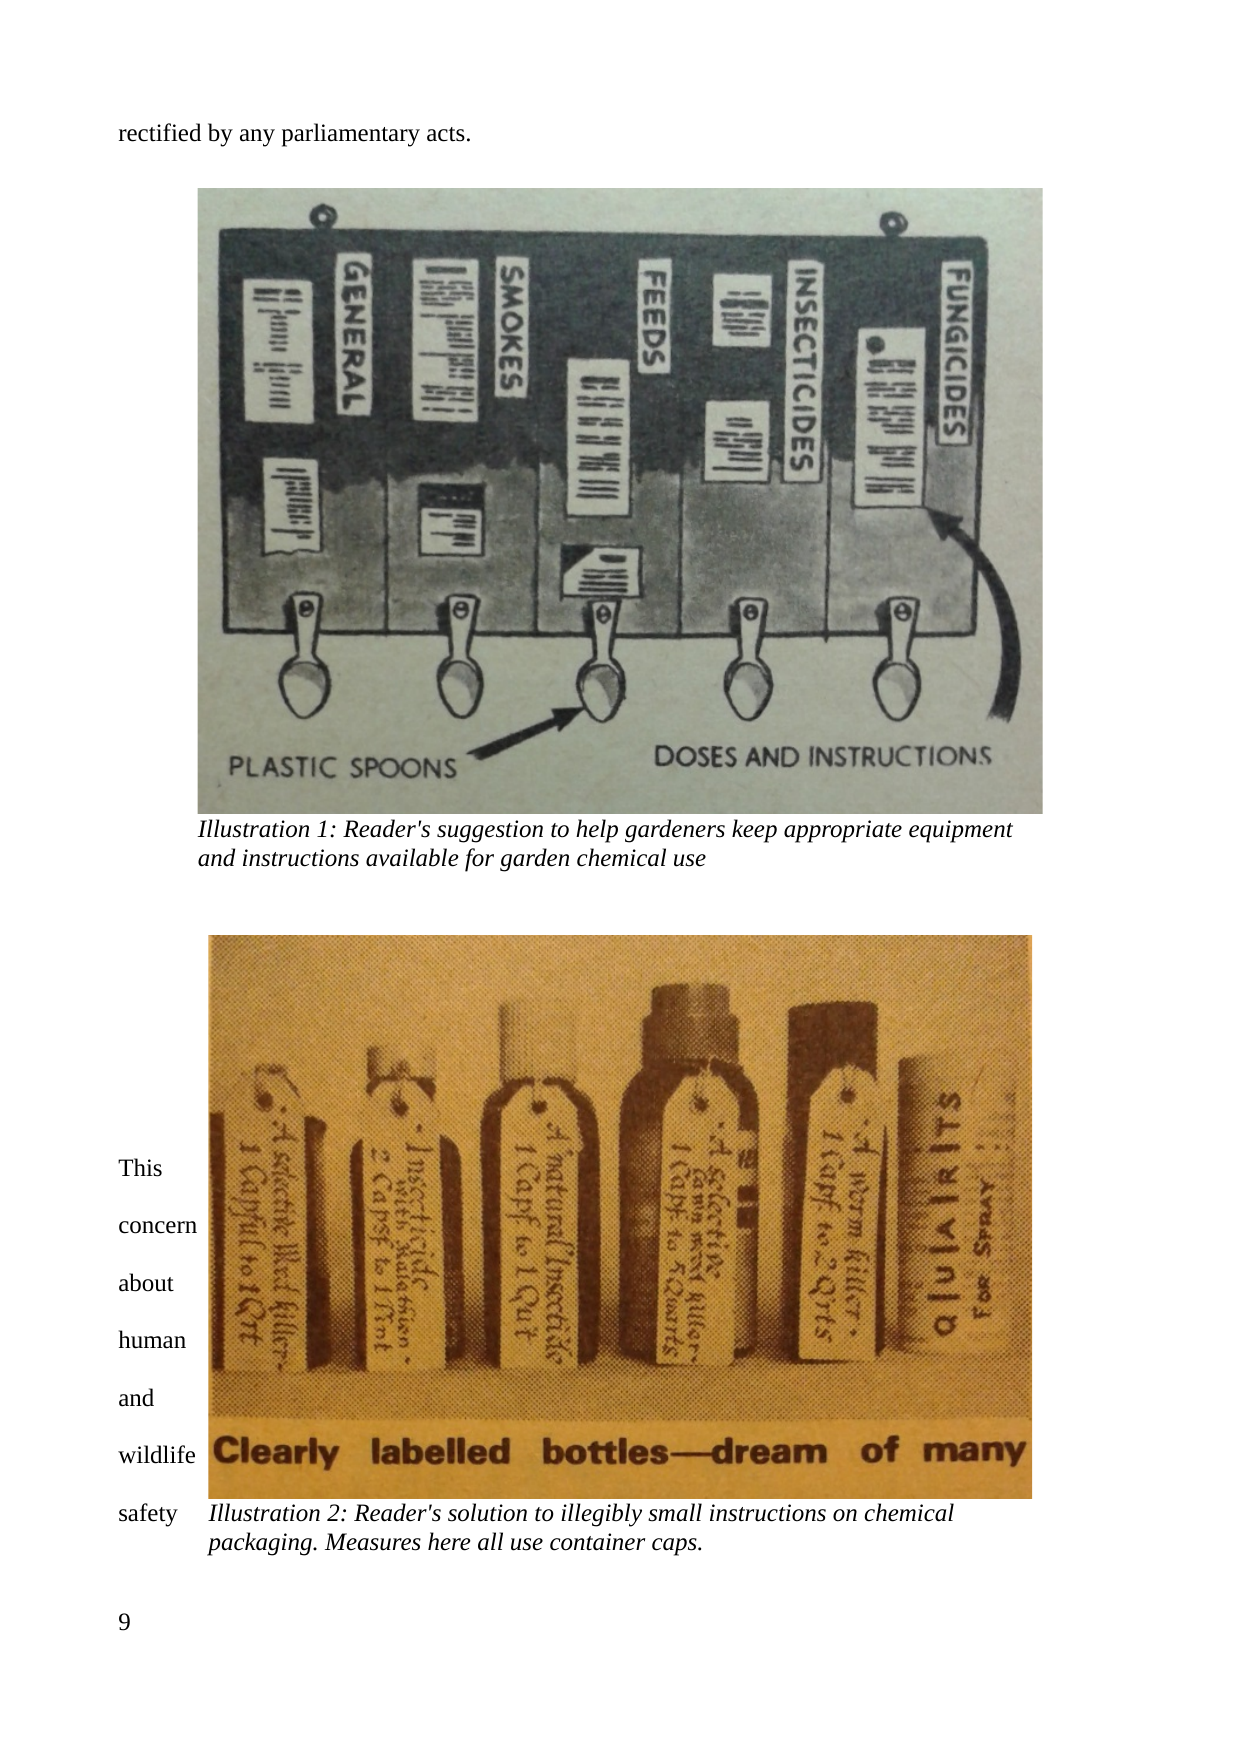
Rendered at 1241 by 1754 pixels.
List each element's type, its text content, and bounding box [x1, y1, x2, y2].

text Illustration 1: Reader's suggestion to help gardeners keep appropriate equipment and instructions available for garden chemical use [198, 814, 1043, 871]
text [1032, 1153, 1122, 1527]
picture [208, 935, 1033, 1499]
text rectified by any parliamentary acts. [118, 118, 1122, 147]
text This concern about human and wildlife safety [118, 1153, 208, 1527]
picture [197, 188, 1043, 814]
text Illustration 2: Reader's solution to illegibly small instructions on chemical packaging. Measures here all use container caps. [208, 1499, 1032, 1556]
